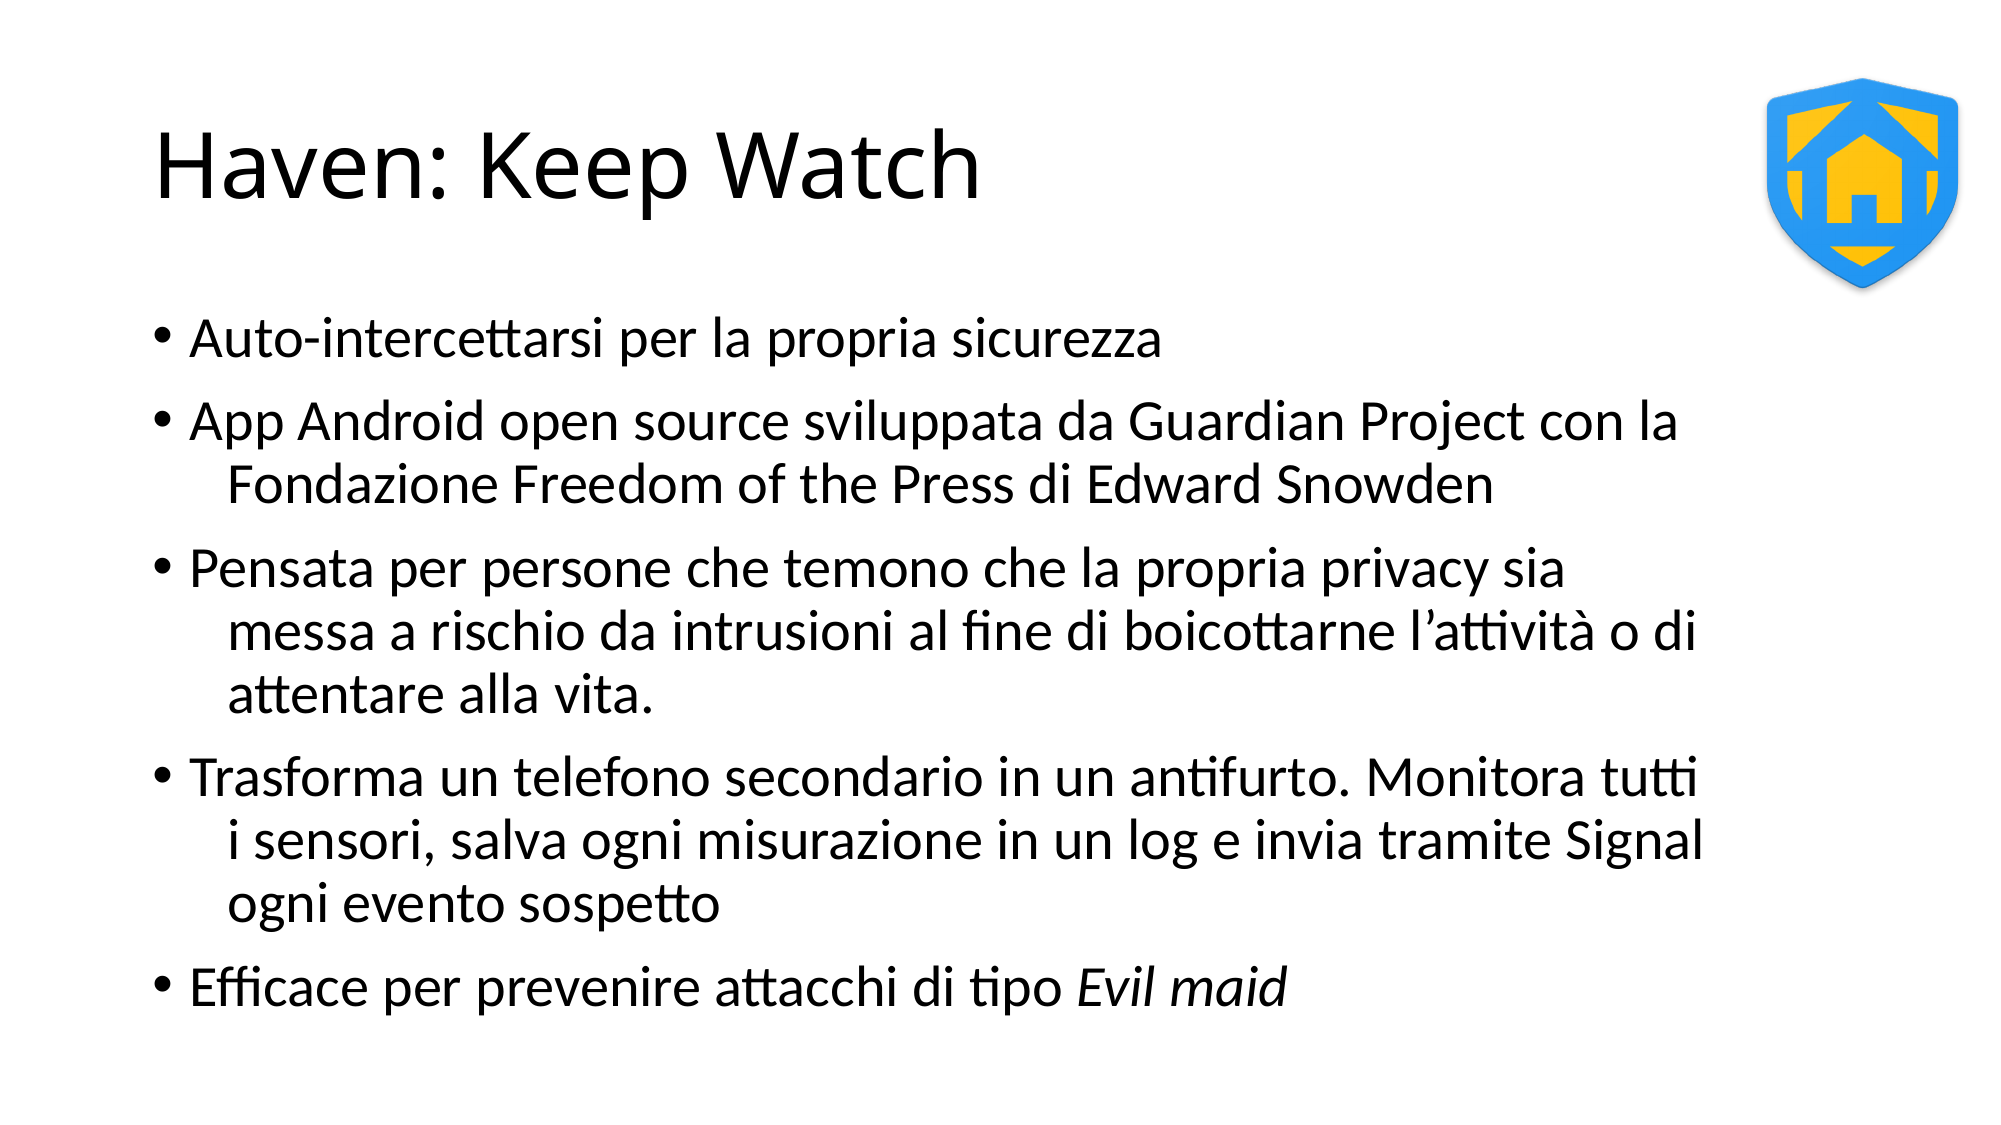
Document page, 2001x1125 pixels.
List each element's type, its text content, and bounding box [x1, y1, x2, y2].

picture [1739, 59, 1986, 307]
title Haven: Keep Watch [137, 59, 1739, 278]
list Auto-intercettarsi per la propria sicurezza App Android open source sviluppata da Guardian Project con la Fondazione Freedom of the Press di Edward Snowden Pensata per persone che temono che la propria privacy sia messa a rischio da intrusioni al fine di boicottarne l’attività o di attentare alla vita. Trasforma un telefono secondario in un antifurto. Monitora tutti i sensori, salva ogni misurazione in un log e invia tramite Signal ogni evento sospetto Efficace per prevenire attacchi di tipo Evil maid [137, 299, 1740, 1066]
